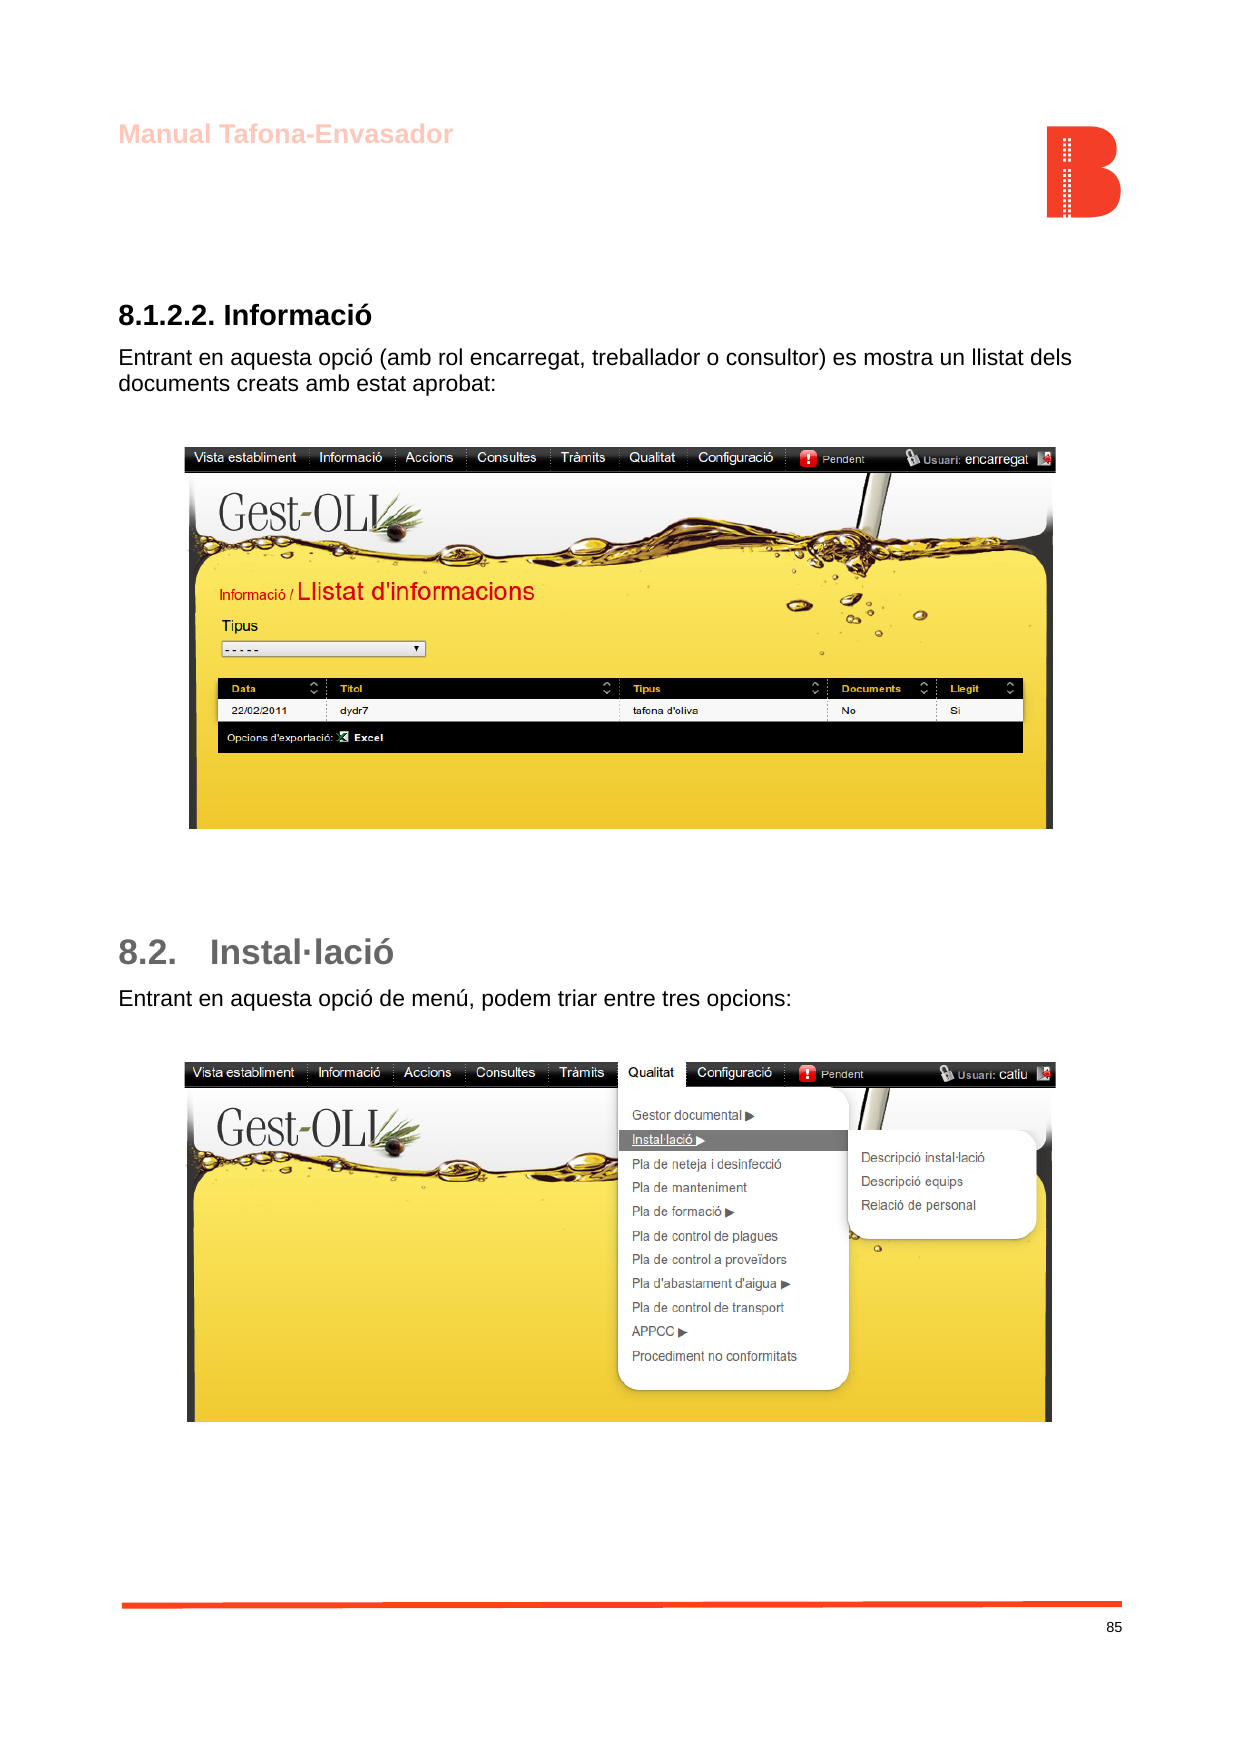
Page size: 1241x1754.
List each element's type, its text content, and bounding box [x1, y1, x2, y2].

subtitle 8.1.2.2. Informació [118, 298, 1122, 331]
subtitle Instal·lació [118, 932, 1122, 972]
text Entrant en aquesta opció de menú, podem triar entre tres opcions: [118, 985, 1122, 1011]
picture [184, 1062, 1056, 1422]
text Entrant en aquesta opció (amb rol encarregat, treballador o consultor) es mostra un llistat dels documents creats amb estat aprobat: [118, 344, 1122, 396]
picture [184, 447, 1056, 829]
picture [1036, 124, 1130, 221]
